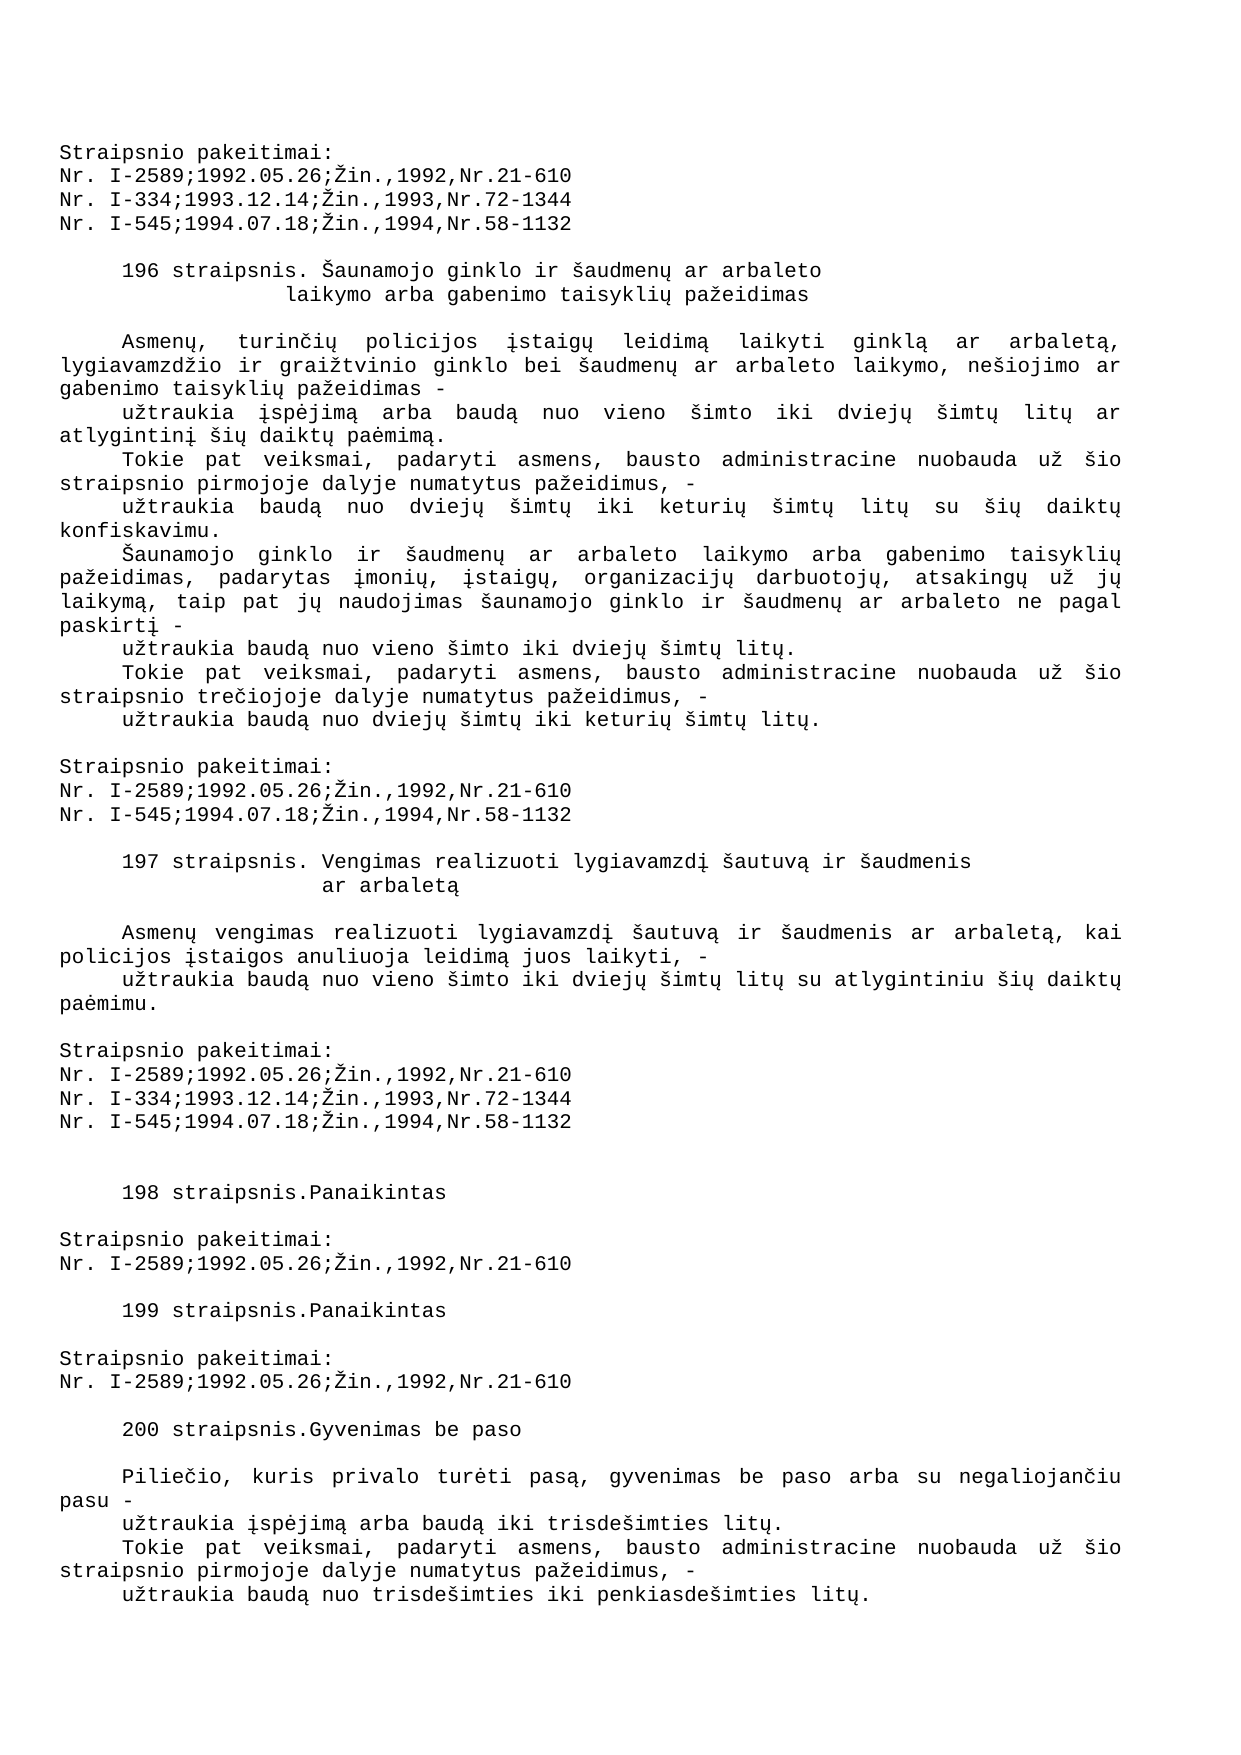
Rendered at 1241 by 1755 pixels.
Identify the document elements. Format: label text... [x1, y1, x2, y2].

text Nr. I-545;1994.07.18;Žin.,1994,Nr.58-1132 [59, 213, 1122, 236]
text Nr. I-2589;1992.05.26;Žin.,1992,Nr.21-610 [59, 780, 1122, 804]
text ar arbaletą [59, 875, 1122, 898]
text Tokie pat veiksmai, padaryti asmens, bausto administracine nuobauda už šio straipsnio trečiojoje dalyje numatytus pažeidimus, - [59, 662, 1122, 709]
text 197 straipsnis. Vengimas realizuoti lygiavamzdį šautuvą ir šaudmenis [59, 851, 1122, 875]
text Tokie pat veiksmai, padaryti asmens, bausto administracine nuobauda už šio straipsnio pirmojoje dalyje numatytus pažeidimus, - [59, 449, 1122, 496]
text Nr. I-2589;1992.05.26;Žin.,1992,Nr.21-610 [59, 1371, 1122, 1395]
text Straipsnio pakeitimai: [59, 1348, 1122, 1371]
text užtraukia baudą nuo vieno šimto iki dviejų šimtų litų. [59, 638, 1122, 662]
text užtraukia įspėjimą arba baudą iki trisdešimties litų. [59, 1513, 1122, 1537]
text 199 straipsnis.Panaikintas [59, 1300, 1122, 1324]
text užtraukia baudą nuo vieno šimto iki dviejų šimtų litų su atlygintiniu šių daiktų paėmimu. [59, 969, 1122, 1017]
text Straipsnio pakeitimai: [59, 142, 1122, 165]
text Piliečio, kuris privalo turėti pasą, gyvenimas be paso arba su negaliojančiu pasu - [59, 1466, 1122, 1513]
text 200 straipsnis.Gyvenimas be paso [59, 1419, 1122, 1442]
text Šaunamojo ginklo ir šaudmenų ar arbaleto laikymo arba gabenimo taisyklių pažeidimas, padarytas įmonių, įstaigų, organizacijų darbuotojų, atsakingų už jų laikymą, taip pat jų naudojimas šaunamojo ginklo ir šaudmenų ar arbaleto ne pagal paskirtį - [59, 544, 1122, 638]
text laikymo arba gabenimo taisyklių pažeidimas [59, 284, 1122, 307]
text Nr. I-545;1994.07.18;Žin.,1994,Nr.58-1132 [59, 1111, 1122, 1135]
text Asmenų, turinčių policijos įstaigų leidimą laikyti ginklą ar arbaletą, lygiavamzdžio ir graižtvinio ginklo bei šaudmenų ar arbaleto laikymo, nešiojimo ar gabenimo taisyklių pažeidimas - [59, 331, 1122, 402]
text užtraukia baudą nuo dviejų šimtų iki keturių šimtų litų su šių daiktų konfiskavimu. [59, 496, 1122, 544]
text Nr. I-334;1993.12.14;Žin.,1993,Nr.72-1344 [59, 1088, 1122, 1111]
text 196 straipsnis. Šaunamojo ginklo ir šaudmenų ar arbaleto [59, 260, 1122, 284]
text užtraukia įspėjimą arba baudą nuo vieno šimto iki dviejų šimtų litų ar atlygintinį šių daiktų paėmimą. [59, 402, 1122, 449]
text 198 straipsnis.Panaikintas [59, 1182, 1122, 1206]
text Nr. I-2589;1992.05.26;Žin.,1992,Nr.21-610 [59, 1064, 1122, 1088]
text Nr. I-545;1994.07.18;Žin.,1994,Nr.58-1132 [59, 804, 1122, 827]
text užtraukia baudą nuo trisdešimties iki penkiasdešimties litų. [59, 1584, 1122, 1608]
text Straipsnio pakeitimai: [59, 757, 1122, 780]
text Nr. I-2589;1992.05.26;Žin.,1992,Nr.21-610 [59, 165, 1122, 189]
text Nr. I-2589;1992.05.26;Žin.,1992,Nr.21-610 [59, 1253, 1122, 1277]
text Straipsnio pakeitimai: [59, 1229, 1122, 1253]
text Asmenų vengimas realizuoti lygiavamzdį šautuvą ir šaudmenis ar arbaletą, kai policijos įstaigos anuliuoja leidimą juos laikyti, - [59, 922, 1122, 969]
text užtraukia baudą nuo dviejų šimtų iki keturių šimtų litų. [59, 709, 1122, 733]
text Straipsnio pakeitimai: [59, 1040, 1122, 1064]
text Tokie pat veiksmai, padaryti asmens, bausto administracine nuobauda už šio straipsnio pirmojoje dalyje numatytus pažeidimus, - [59, 1537, 1122, 1584]
text Nr. I-334;1993.12.14;Žin.,1993,Nr.72-1344 [59, 189, 1122, 213]
